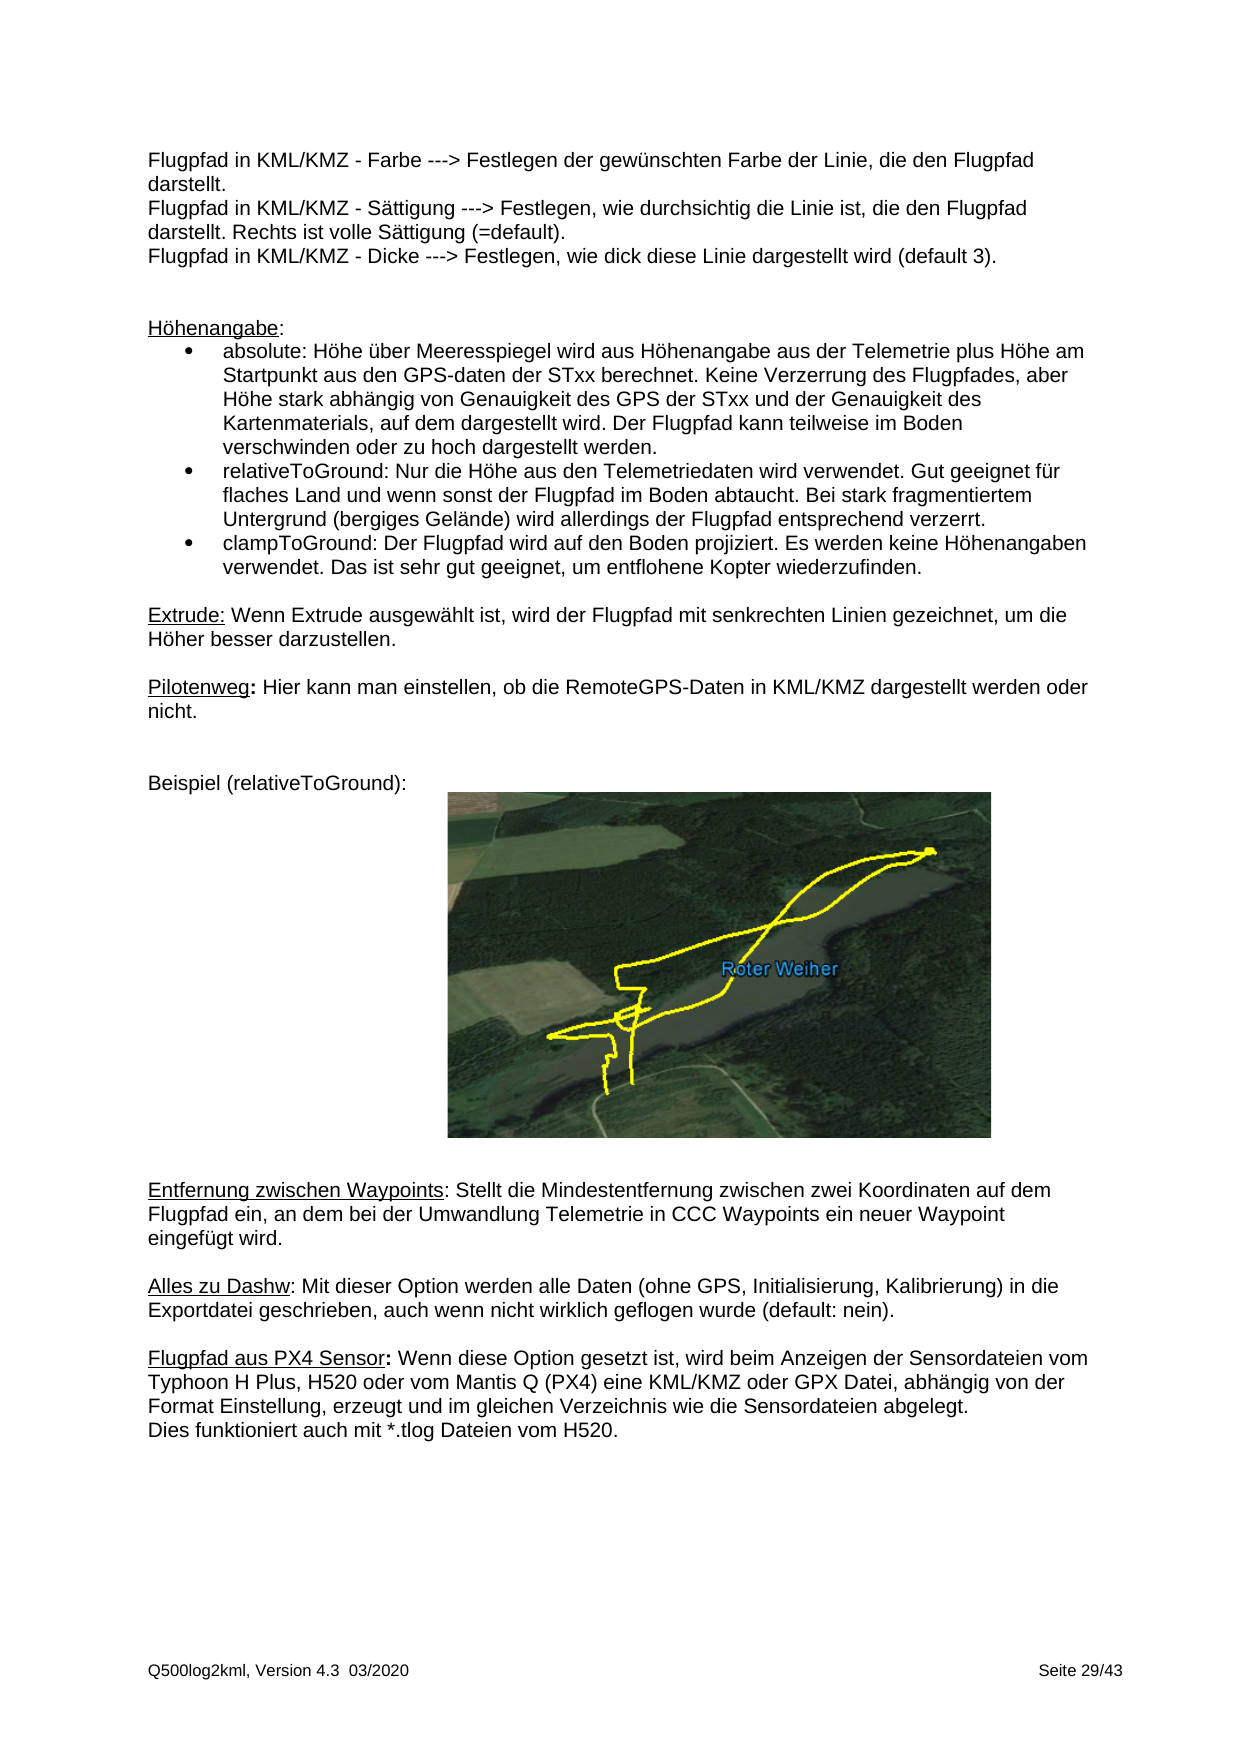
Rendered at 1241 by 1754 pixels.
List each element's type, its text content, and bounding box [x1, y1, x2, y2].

text Höhenangabe: [148, 315, 1093, 339]
text Beispiel (relativeToGround): [148, 771, 1093, 795]
text Extrude: Wenn Extrude ausgewählt ist, wird der Flugpfad mit senkrechten Linien gezeichnet, um die Höher besser darzustellen. [148, 603, 1093, 651]
list clampToGround: Der Flugpfad wird auf den Boden projiziert. Es werden keine Höhenangaben verwendet. Das ist sehr gut geeignet, um entflohene Kopter wiederzufinden. [185, 531, 1093, 579]
text Pilotenweg: Hier kann man einstellen, ob die RemoteGPS-Daten in KML/KMZ dargestellt werden oder nicht. [148, 675, 1093, 723]
text Dies funktioniert auch mit *.tlog Dateien vom H520. [148, 1418, 1093, 1442]
text Alles zu Dashw: Mit dieser Option werden alle Daten (ohne GPS, Initialisierung, Kalibrierung) in die Exportdatei geschrieben, auch wenn nicht wirklich geflogen wurde (default: nein). [148, 1274, 1093, 1322]
list absolute: Höhe über Meeresspiegel wird aus Höhenangabe aus der Telemetrie plus Höhe am Startpunkt aus den GPS-daten der STxx berechnet. Keine Verzerrung des Flugpfades, aber Höhe stark abhängig von Genauigkeit des GPS der STxx und der Genauigkeit des Kartenmaterials, auf dem dargestellt wird. Der Flugpfad kann teilweise im Boden verschwinden oder zu hoch dargestellt werden. [185, 339, 1093, 459]
text Flugpfad in KML/KMZ - Sättigung ---> Festlegen, wie durchsichtig die Linie ist, die den Flugpfad darstellt. Rechts ist volle Sättigung (=default). [148, 196, 1093, 243]
text Flugpfad aus PX4 Sensor: Wenn diese Option gesetzt ist, wird beim Anzeigen der Sensordateien vom Typhoon H Plus, H520 oder vom Mantis Q (PX4) eine KML/KMZ oder GPX Datei, abhängig von der Format Einstellung, erzeugt und im gleichen Verzeichnis wie die Sensordateien abgelegt. [148, 1346, 1093, 1418]
text Flugpfad in KML/KMZ - Farbe ---> Festlegen der gewünschten Farbe der Linie, die den Flugpfad darstellt. [148, 148, 1093, 196]
text Entfernung zwischen Waypoints: Stellt die Mindestentfernung zwischen zwei Koordinaten auf dem Flugpfad ein, an dem bei der Umwandlung Telemetrie in CCC Waypoints ein neuer Waypoint eingefügt wird. [148, 1178, 1093, 1250]
list relativeToGround: Nur die Höhe aus den Telemetriedaten wird verwendet. Gut geeignet für flaches Land und wenn sonst der Flugpfad im Boden abtaucht. Bei stark fragmentiertem Untergrund (bergiges Gelände) wird allerdings der Flugpfad entsprechend verzerrt. [185, 459, 1093, 531]
text Flugpfad in KML/KMZ - Dicke ---> Festlegen, wie dick diese Linie dargestellt wird (default 3). [148, 243, 1093, 267]
picture [447, 792, 992, 1138]
